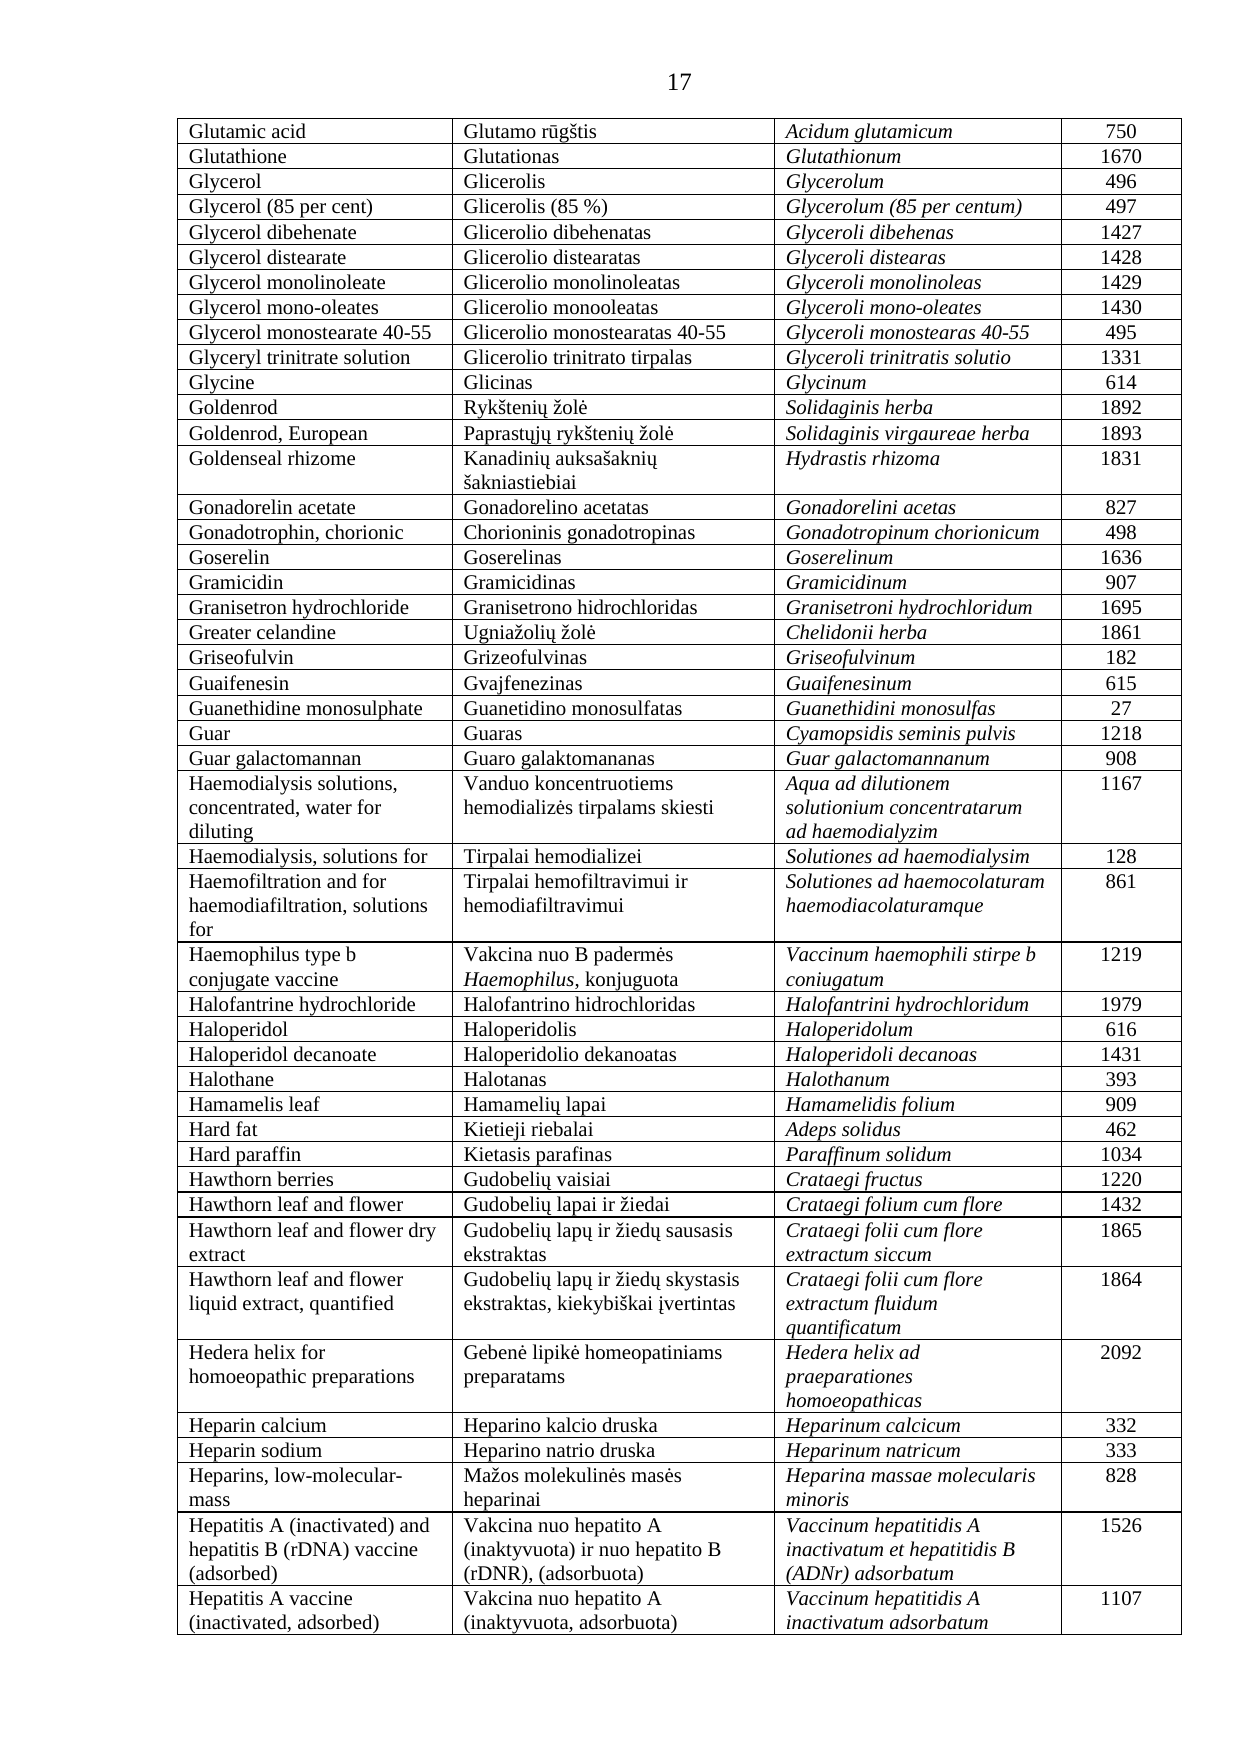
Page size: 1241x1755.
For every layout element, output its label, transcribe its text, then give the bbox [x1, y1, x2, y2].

table_cell Haloperidolis [453, 1017, 774, 1041]
table_cell 1430 [1062, 295, 1181, 319]
table_cell Halofantrine hydrochloride [178, 992, 452, 1016]
table_cell Glutationas [453, 144, 774, 168]
table_cell Goldenrod, European [178, 420, 452, 444]
table_cell Kietieji riebalai [453, 1117, 774, 1141]
table_cell Glycerol monostearate 40-55 [178, 320, 452, 344]
table_cell 495 [1062, 320, 1181, 344]
table_cell Hepatitis A vaccine (inactivated, adsorbed) [178, 1586, 452, 1634]
table_cell Glyceroli monostearas 40-55 [775, 320, 1061, 344]
table_cell Granisetroni hydrochloridum [775, 595, 1061, 619]
table_cell Glicerolio monolinoleatas [453, 270, 774, 294]
table_cell Guar [178, 721, 452, 745]
table_cell 908 [1062, 746, 1181, 770]
table_cell Heparino kalcio druska [453, 1413, 774, 1437]
table_cell Hard paraffin [178, 1142, 452, 1166]
table_cell Gvajfenezinas [453, 670, 774, 694]
table_cell Haloperidolio dekanoatas [453, 1042, 774, 1066]
table_cell 616 [1062, 1017, 1181, 1041]
table_cell Hawthorn leaf and flower dry extract [178, 1218, 452, 1266]
table_cell 498 [1062, 520, 1181, 544]
table_cell Solidaginis herba [775, 395, 1061, 419]
table_cell Glicerolis [453, 169, 774, 193]
table_cell Glycerol (85 per cent) [178, 195, 452, 218]
table_cell Greater celandine [178, 620, 452, 644]
table_cell 182 [1062, 645, 1181, 669]
table_cell 1865 [1062, 1218, 1181, 1266]
table_cell Glicerolio monostearatas 40-55 [453, 320, 774, 344]
table_cell Halotanas [453, 1067, 774, 1091]
table_cell Glycerol distearate [178, 245, 452, 269]
table_cell Glyceroli distearas [775, 245, 1061, 269]
table_cell Vaccinum haemophili stirpe b coniugatum [775, 943, 1061, 991]
table_cell 333 [1062, 1438, 1181, 1462]
table_cell Glicinas [453, 370, 774, 394]
table_cell Hamamelis leaf [178, 1092, 452, 1116]
table_cell Gudobelių lapai ir žiedai [453, 1193, 774, 1216]
table_cell Guaro galaktomananas [453, 746, 774, 770]
table_cell Granisetrono hidrochloridas [453, 595, 774, 619]
table_cell Glutamo rūgštis [453, 119, 774, 143]
table_cell 496 [1062, 169, 1181, 193]
table_cell Heparinum natricum [775, 1438, 1061, 1462]
table_cell Hedera helix ad praeparationes homoeopathicas [775, 1340, 1061, 1412]
table_cell Haloperidol [178, 1017, 452, 1041]
table_cell 332 [1062, 1413, 1181, 1437]
table_cell Tirpalai hemodializei [453, 844, 774, 868]
table_cell 1219 [1062, 943, 1181, 991]
table_cell 1167 [1062, 771, 1181, 843]
table_cell Glycerol [178, 169, 452, 193]
table_cell Halofantrini hydrochloridum [775, 992, 1061, 1016]
table_cell Chelidonii herba [775, 620, 1061, 644]
table_cell Halofantrino hidrochloridas [453, 992, 774, 1016]
table_cell 1432 [1062, 1193, 1181, 1216]
table_cell Griseofulvinum [775, 645, 1061, 669]
table_cell Grizeofulvinas [453, 645, 774, 669]
table_cell Glyceroli monolinoleas [775, 270, 1061, 294]
table_cell 2092 [1062, 1340, 1181, 1412]
table_cell 128 [1062, 844, 1181, 868]
table_cell Guar galactomannanum [775, 746, 1061, 770]
table_cell Griseofulvin [178, 645, 452, 669]
table_cell Crataegi folii cum flore extractum siccum [775, 1218, 1061, 1266]
table_cell Vakcina nuo hepatito A (inaktyvuota) ir nuo hepatito B (rDNR), (adsorbuota) [453, 1513, 774, 1585]
table_cell Vaccinum hepatitidis A inactivatum adsorbatum [775, 1586, 1061, 1634]
table_cell 1979 [1062, 992, 1181, 1016]
table_cell Haloperidol decanoate [178, 1042, 452, 1066]
table_cell Glyceroli mono-oleates [775, 295, 1061, 319]
table_cell Guanethidini monosulfas [775, 696, 1061, 719]
table_cell Kanadinių auksašaknių šakniastiebiai [453, 446, 774, 494]
table_cell 1431 [1062, 1042, 1181, 1066]
table_cell Crataegi folium cum flore [775, 1193, 1061, 1216]
table_cell Guaifenesinum [775, 670, 1061, 694]
table_cell 1892 [1062, 395, 1181, 419]
table_cell Gonadorelino acetatas [453, 495, 774, 519]
table_cell 750 [1062, 119, 1181, 143]
table_cell Gonadorelini acetas [775, 495, 1061, 519]
table_cell 1864 [1062, 1267, 1181, 1339]
table_cell Goldenrod [178, 395, 452, 419]
table_cell Rykštenių žolė [453, 395, 774, 419]
table_cell Gonadorelin acetate [178, 495, 452, 519]
table_cell Gonadotropinum chorionicum [775, 520, 1061, 544]
table_cell Solutiones ad haemocolaturam haemodiacolaturamque [775, 869, 1061, 941]
table_cell Hedera helix for homoeopathic preparations [178, 1340, 452, 1412]
table_cell Gramicidin [178, 570, 452, 594]
table_cell Paraffinum solidum [775, 1142, 1061, 1166]
table_cell Heparins, low-molecular-mass [178, 1463, 452, 1511]
table_cell 1331 [1062, 345, 1181, 369]
table_cell Hepatitis A (inactivated) and hepatitis B (rDNA) vaccine (adsorbed) [178, 1513, 452, 1585]
table_cell Cyamopsidis seminis pulvis [775, 721, 1061, 745]
table_cell Goserelin [178, 545, 452, 569]
table_cell Gudobelių lapų ir žiedų skystasis ekstraktas, kiekybiškai įvertintas [453, 1267, 774, 1339]
table_cell Granisetron hydrochloride [178, 595, 452, 619]
table_cell Adeps solidus [775, 1117, 1061, 1141]
table_cell Ugniažolių žolė [453, 620, 774, 644]
table_cell Glicerolio distearatas [453, 245, 774, 269]
table_cell 497 [1062, 195, 1181, 218]
table_cell Haemophilus type b conjugate vaccine [178, 943, 452, 991]
table_cell Haloperidolum [775, 1017, 1061, 1041]
table_cell Gramicidinum [775, 570, 1061, 594]
table_cell Haemodialysis solutions, concentrated, water for diluting [178, 771, 452, 843]
table_cell Tirpalai hemofiltravimui ir hemodiafiltravimui [453, 869, 774, 941]
table_cell Goserelinum [775, 545, 1061, 569]
table_cell Hydrastis rhizoma [775, 446, 1061, 494]
table_cell Guanethidine monosulphate [178, 696, 452, 719]
table_cell Kietasis parafinas [453, 1142, 774, 1166]
table_cell Heparino natrio druska [453, 1438, 774, 1462]
table_cell Glycine [178, 370, 452, 394]
table_cell Paprastųjų rykštenių žolė [453, 420, 774, 444]
table_cell Glycerol dibehenate [178, 220, 452, 244]
table_cell 1670 [1062, 144, 1181, 168]
table_cell Glyceryl trinitrate solution [178, 345, 452, 369]
table_cell Haemofiltration and for haemodiafiltration, solutions for [178, 869, 452, 941]
table_cell Guanetidino monosulfatas [453, 696, 774, 719]
table_cell Glutathionum [775, 144, 1061, 168]
table_cell 1428 [1062, 245, 1181, 269]
table_cell 1861 [1062, 620, 1181, 644]
table_cell Vakcina nuo B padermės Haemophilus, konjuguota [453, 943, 774, 991]
table_cell Glycinum [775, 370, 1061, 394]
table_cell Glutamic acid [178, 119, 452, 143]
table_cell 27 [1062, 696, 1181, 719]
table_cell 462 [1062, 1117, 1181, 1141]
table_cell Gudobelių vaisiai [453, 1167, 774, 1191]
table_cell Gudobelių lapų ir žiedų sausasis ekstraktas [453, 1218, 774, 1266]
table_cell Glycerolum [775, 169, 1061, 193]
table_cell 828 [1062, 1463, 1181, 1511]
table_cell Glycerolum (85 per centum) [775, 195, 1061, 218]
table_cell 615 [1062, 670, 1181, 694]
table_cell Hawthorn berries [178, 1167, 452, 1191]
table_cell Heparina massae molecularis minoris [775, 1463, 1061, 1511]
table_cell Glicerolio monooleatas [453, 295, 774, 319]
table_cell Solidaginis virgaureae herba [775, 420, 1061, 444]
table_cell Heparinum calcicum [775, 1413, 1061, 1437]
table_cell Heparin sodium [178, 1438, 452, 1462]
table_cell Gonadotrophin, chorionic [178, 520, 452, 544]
table_cell 907 [1062, 570, 1181, 594]
table_cell 1636 [1062, 545, 1181, 569]
table_cell Crataegi folii cum flore extractum fluidum quantificatum [775, 1267, 1061, 1339]
table_cell 1218 [1062, 721, 1181, 745]
table_cell Guaifenesin [178, 670, 452, 694]
table_cell Aqua ad dilutionem solutionium concentratarum ad haemodialyzim [775, 771, 1061, 843]
table_cell Hawthorn leaf and flower liquid extract, quantified [178, 1267, 452, 1339]
table_cell Glyceroli trinitratis solutio [775, 345, 1061, 369]
table_cell Heparin calcium [178, 1413, 452, 1437]
table_cell Vakcina nuo hepatito A (inaktyvuota, adsorbuota) [453, 1586, 774, 1634]
table_cell Solutiones ad haemodialysim [775, 844, 1061, 868]
table_cell Gebenė lipikė homeopatiniams preparatams [453, 1340, 774, 1412]
table_cell Chorioninis gonadotropinas [453, 520, 774, 544]
table_cell Haloperidoli decanoas [775, 1042, 1061, 1066]
table_cell Goldenseal rhizome [178, 446, 452, 494]
table_cell Halothanum [775, 1067, 1061, 1091]
table_cell 1034 [1062, 1142, 1181, 1166]
table_cell Glycerol monolinoleate [178, 270, 452, 294]
table_cell Acidum glutamicum [775, 119, 1061, 143]
table_cell Gramicidinas [453, 570, 774, 594]
table_cell Glicerolio trinitrato tirpalas [453, 345, 774, 369]
table_cell 1526 [1062, 1513, 1181, 1585]
table_cell Hard fat [178, 1117, 452, 1141]
table_cell Goserelinas [453, 545, 774, 569]
table_cell Guaras [453, 721, 774, 745]
table_cell 861 [1062, 869, 1181, 941]
table_cell Hamamelių lapai [453, 1092, 774, 1116]
table_cell 1831 [1062, 446, 1181, 494]
table_cell Vanduo koncentruotiems hemodializės tirpalams skiesti [453, 771, 774, 843]
table_cell 1220 [1062, 1167, 1181, 1191]
table_cell Hamamelidis folium [775, 1092, 1061, 1116]
table_cell Guar galactomannan [178, 746, 452, 770]
table_cell Halothane [178, 1067, 452, 1091]
table_cell Glicerolis (85 %) [453, 195, 774, 218]
table_cell Hawthorn leaf and flower [178, 1193, 452, 1216]
table_cell Glutathione [178, 144, 452, 168]
table_cell 1429 [1062, 270, 1181, 294]
table_cell Glicerolio dibehenatas [453, 220, 774, 244]
table_cell 1893 [1062, 420, 1181, 444]
table_cell 1427 [1062, 220, 1181, 244]
table_cell Haemodialysis, solutions for [178, 844, 452, 868]
table_cell 827 [1062, 495, 1181, 519]
table_cell Vaccinum hepatitidis A inactivatum et hepatitidis B (ADNr) adsorbatum [775, 1513, 1061, 1585]
table_cell 1107 [1062, 1586, 1181, 1634]
table_cell Crataegi fructus [775, 1167, 1061, 1191]
table_cell 614 [1062, 370, 1181, 394]
table_cell Glycerol mono-oleates [178, 295, 452, 319]
table_cell Glyceroli dibehenas [775, 220, 1061, 244]
table_cell Mažos molekulinės masės heparinai [453, 1463, 774, 1511]
table_cell 393 [1062, 1067, 1181, 1091]
table_cell 909 [1062, 1092, 1181, 1116]
table_cell 1695 [1062, 595, 1181, 619]
